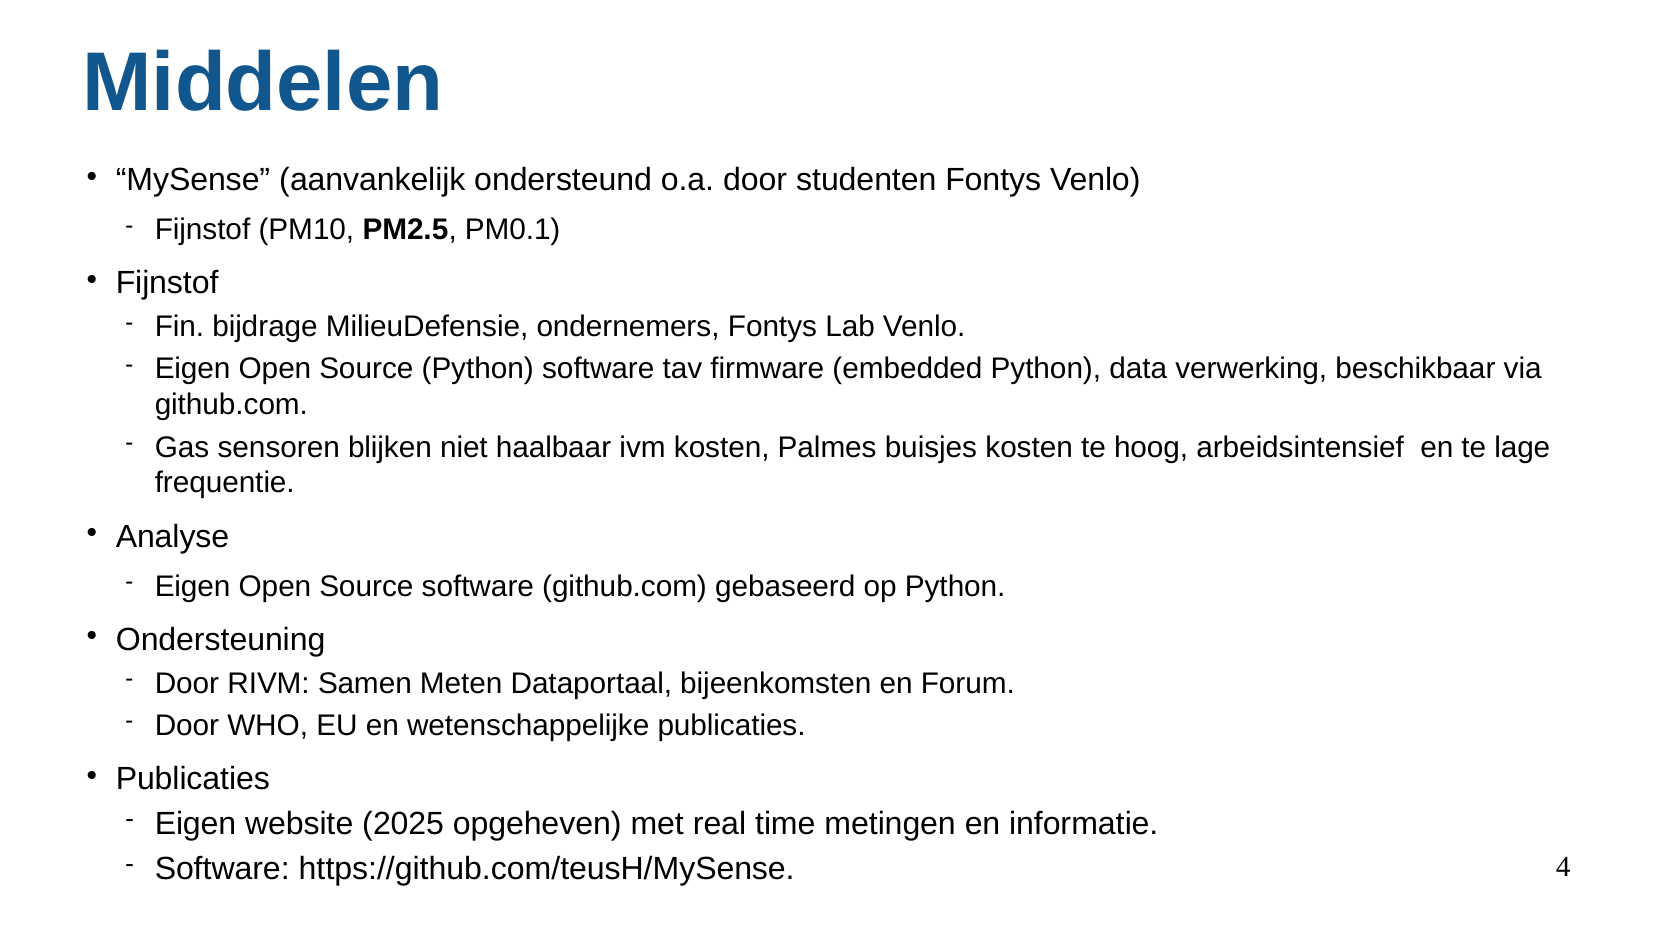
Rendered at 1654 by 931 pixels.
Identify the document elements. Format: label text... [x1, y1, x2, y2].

list “MySense” (aanvankelijk ondersteund o.a. door studenten Fontys Venlo) Fijnstof (PM10, PM2.5, PM0.1) Fijnstof Fin. bijdrage MilieuDefensie, ondernemers, Fontys Lab Venlo. Eigen Open Source (Python) software tav firmware (embedded Python), data verwerking, beschikbaar via github.com. Gas sensoren blijken niet haalbaar ivm kosten, Palmes buisjes kosten te hoog, arbeidsintensief en te lage frequentie. Analyse Eigen Open Source software (github.com) gebaseerd op Python. Ondersteuning Door RIVM: Samen Meten Dataportaal, bijeenkomsten en Forum. Door WHO, EU en wetenschappelijke publicaties. Publicaties Eigen website (2025 opgeheven) met real time metingen en informatie. Software: https://github.com/teusH/MySense. [76, 158, 1565, 886]
title Middelen [82, 27, 1571, 128]
